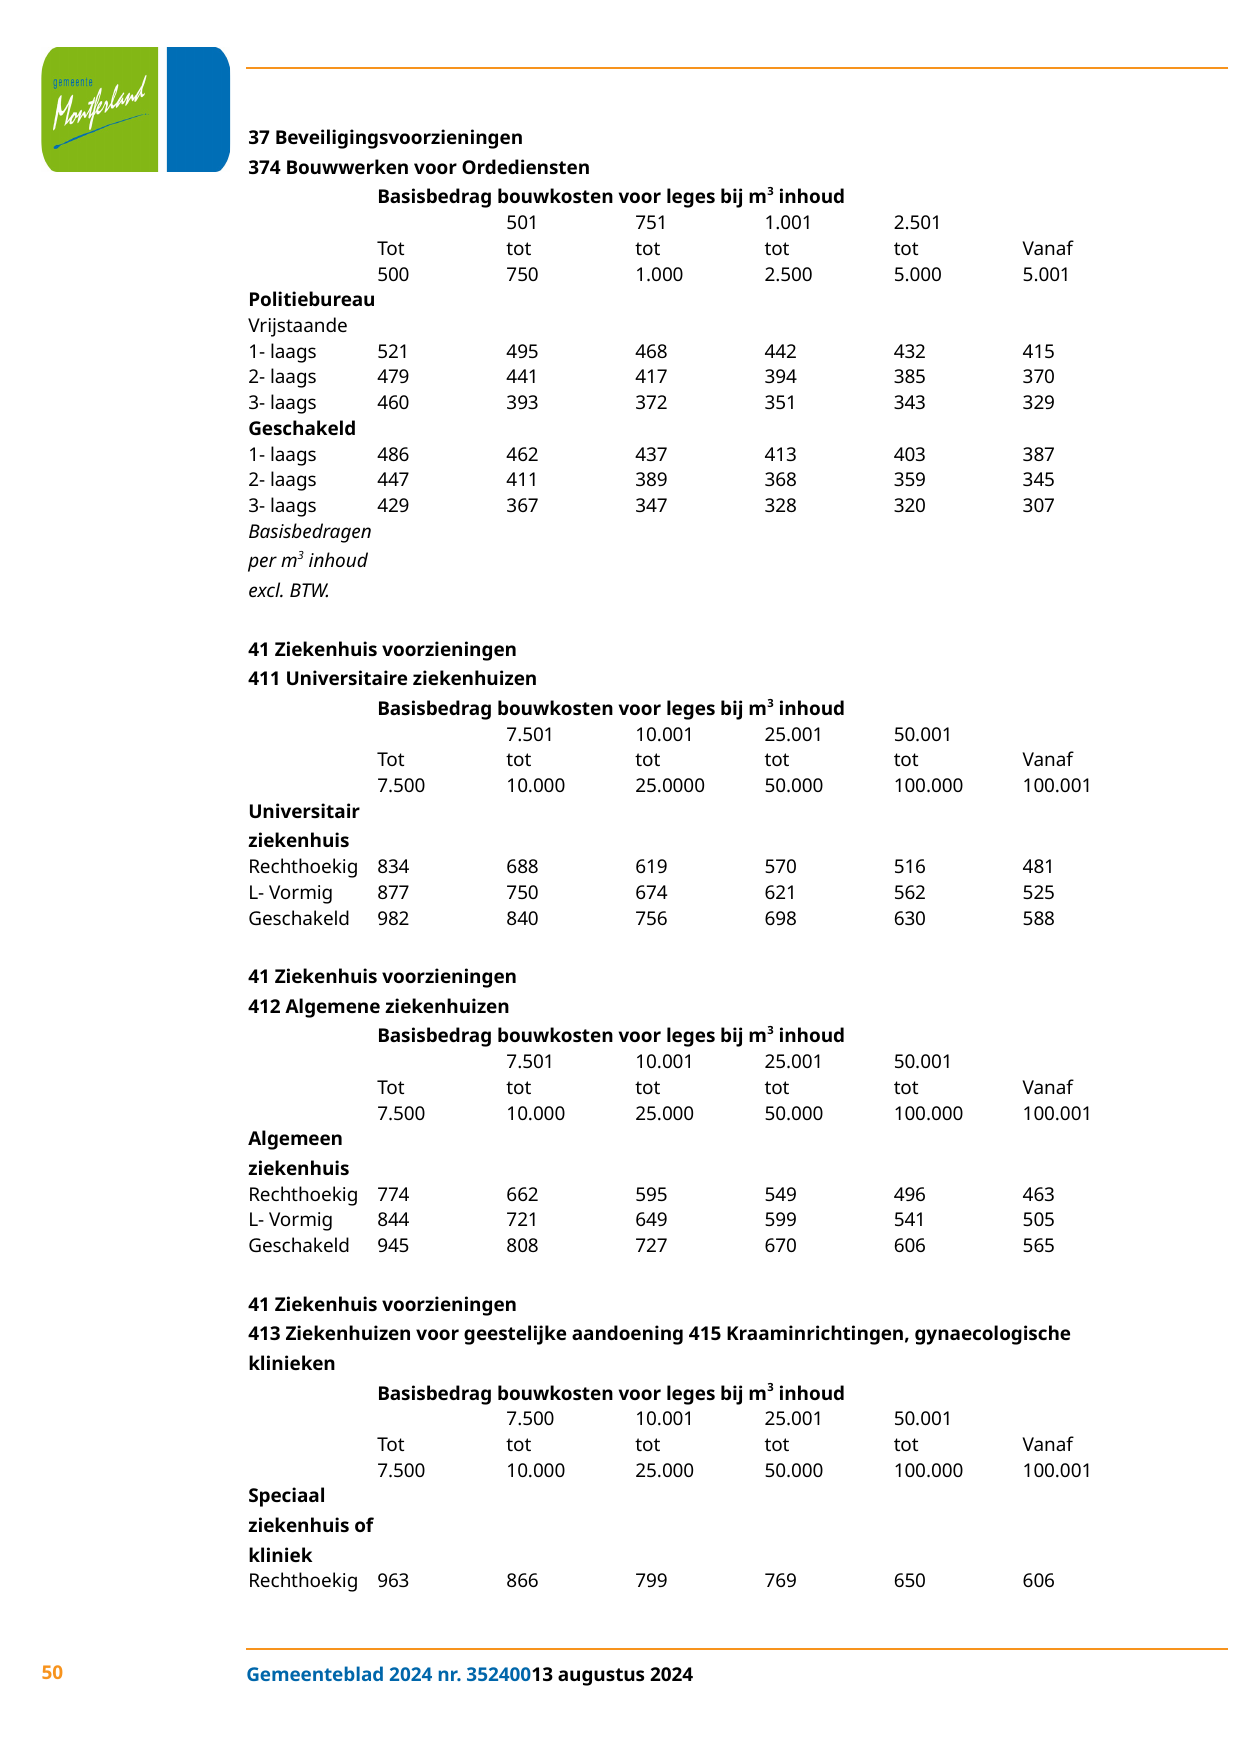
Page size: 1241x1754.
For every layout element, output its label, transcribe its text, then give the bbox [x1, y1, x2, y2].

table_cell Geschakeld [248, 415, 377, 441]
table_cell Geschakeld [248, 1232, 377, 1258]
table_cell [764, 312, 893, 338]
table_cell [248, 1431, 377, 1457]
table_cell 343 [894, 390, 1022, 415]
table_header Basisbedrag bouwkosten voor leges bij m3 inhoud [377, 1380, 1152, 1405]
table_cell 307 [1023, 493, 1152, 518]
table_cell 599 [764, 1207, 893, 1232]
table_cell tot [764, 1431, 893, 1457]
table_header Basisbedrag bouwkosten voor leges bij m3 inhoud [377, 695, 1152, 721]
table_cell Speciaal ziekenhuis of kliniek [248, 1483, 377, 1567]
table_cell 963 [377, 1568, 506, 1593]
table_cell [635, 518, 764, 603]
table_cell 541 [894, 1207, 1022, 1232]
text 41 Ziekenhuis voorzieningen [248, 1291, 1152, 1317]
table_cell 100.001 [1023, 1457, 1152, 1483]
table_cell 328 [764, 493, 893, 518]
table_cell 359 [894, 467, 1022, 492]
table_cell 769 [764, 1568, 893, 1593]
table_cell 674 [635, 879, 764, 905]
table_cell 10.001 [635, 1048, 764, 1074]
table_header [248, 695, 377, 721]
table_cell 367 [506, 493, 635, 518]
table_cell Politiebureau [248, 287, 377, 312]
table_cell 844 [377, 1207, 506, 1232]
table_cell [1023, 1405, 1152, 1431]
table_cell [377, 1483, 506, 1567]
table_cell 351 [764, 390, 893, 415]
table_cell 320 [894, 493, 1022, 518]
table_cell tot [894, 235, 1022, 261]
table_cell [248, 1405, 377, 1431]
table_cell 50.001 [894, 1405, 1022, 1431]
table_cell 417 [635, 364, 764, 389]
table_cell 606 [894, 1232, 1022, 1258]
table_cell 595 [635, 1181, 764, 1207]
table_cell tot [506, 235, 635, 261]
table_cell Rechthoekig [248, 1568, 377, 1593]
table_cell [377, 1048, 506, 1074]
table_cell 650 [894, 1568, 1022, 1593]
table_cell [506, 415, 635, 441]
table_cell [894, 1126, 1022, 1181]
table_cell 25.0000 [635, 772, 764, 798]
table_cell 10.001 [635, 1405, 764, 1431]
table_cell 447 [377, 467, 506, 492]
table_cell [1023, 415, 1152, 441]
table_cell tot [506, 1074, 635, 1100]
table_cell tot [635, 747, 764, 772]
table_cell [248, 1457, 377, 1483]
table_cell [506, 312, 635, 338]
table_cell 621 [764, 879, 893, 905]
table_cell 50.000 [764, 772, 893, 798]
table_header [248, 1023, 377, 1048]
table_cell [635, 798, 764, 853]
table_cell Vanaf [1023, 235, 1152, 261]
table_cell 479 [377, 364, 506, 389]
table_cell 982 [377, 905, 506, 931]
table_cell 50.001 [894, 1048, 1022, 1074]
table_cell [248, 1100, 377, 1126]
table_cell 945 [377, 1232, 506, 1258]
table_cell [894, 798, 1022, 853]
table_cell tot [635, 1431, 764, 1457]
table_cell Tot [377, 1074, 506, 1100]
table_cell 688 [506, 853, 635, 879]
table_cell [377, 798, 506, 853]
table_cell [506, 287, 635, 312]
table_cell [248, 261, 377, 287]
table_cell [377, 415, 506, 441]
table_cell 866 [506, 1568, 635, 1593]
table_cell 5.000 [894, 261, 1022, 287]
table_cell [894, 1483, 1022, 1567]
table_cell [377, 721, 506, 747]
table_cell Vanaf [1023, 1431, 1152, 1457]
table_cell [248, 1048, 377, 1074]
table_cell 834 [377, 853, 506, 879]
table_cell 345 [1023, 467, 1152, 492]
table_cell 329 [1023, 390, 1152, 415]
table_cell tot [635, 1074, 764, 1100]
text 411 Universitaire ziekenhuizen [248, 665, 1152, 691]
table_cell 468 [635, 338, 764, 364]
table_cell 393 [506, 390, 635, 415]
table_cell 50.001 [894, 721, 1022, 747]
table_cell 496 [894, 1181, 1022, 1207]
table_cell 727 [635, 1232, 764, 1258]
table_cell 415 [1023, 338, 1152, 364]
table_cell 2.500 [764, 261, 893, 287]
table_cell 394 [764, 364, 893, 389]
table_cell Tot [377, 747, 506, 772]
table_cell [1023, 287, 1152, 312]
table_cell 385 [894, 364, 1022, 389]
table_cell 2.501 [894, 209, 1022, 235]
table_cell [1023, 209, 1152, 235]
table_header [248, 184, 377, 209]
table_cell 7.501 [506, 1048, 635, 1074]
table_cell 486 [377, 441, 506, 467]
table_cell [894, 518, 1022, 603]
table_cell 463 [1023, 1181, 1152, 1207]
table_cell 100.000 [894, 1457, 1022, 1483]
table_cell [764, 1483, 893, 1567]
table_cell 10.000 [506, 1100, 635, 1126]
table_cell Geschakeld [248, 905, 377, 931]
table_cell 2- laags [248, 467, 377, 492]
table_cell Algemeen ziekenhuis [248, 1126, 377, 1181]
table_cell L- Vormig [248, 879, 377, 905]
table_cell tot [764, 747, 893, 772]
table_cell [248, 772, 377, 798]
table_cell tot [894, 1074, 1022, 1100]
table_cell 100.000 [894, 772, 1022, 798]
table_cell Tot [377, 1431, 506, 1457]
table_cell Tot [377, 235, 506, 261]
table_cell [248, 235, 377, 261]
table_cell 50.000 [764, 1100, 893, 1126]
table_cell 389 [635, 467, 764, 492]
table_cell 1- laags [248, 441, 377, 467]
table_cell 500 [377, 261, 506, 287]
table_cell 562 [894, 879, 1022, 905]
table_cell [635, 312, 764, 338]
table_cell 750 [506, 879, 635, 905]
table_cell 460 [377, 390, 506, 415]
table_cell [764, 1126, 893, 1181]
table_cell [248, 721, 377, 747]
table_cell 495 [506, 338, 635, 364]
table_cell 3- laags [248, 493, 377, 518]
table_cell [1023, 721, 1152, 747]
table_header Basisbedrag bouwkosten voor leges bij m3 inhoud [377, 184, 1152, 209]
table_cell [894, 287, 1022, 312]
table_cell 10.001 [635, 721, 764, 747]
table_cell 649 [635, 1207, 764, 1232]
table_cell 10.000 [506, 772, 635, 798]
table_cell 630 [894, 905, 1022, 931]
table_cell 662 [506, 1181, 635, 1207]
table_cell [764, 798, 893, 853]
table_cell 619 [635, 853, 764, 879]
table_cell 7.500 [377, 1457, 506, 1483]
table_cell [894, 312, 1022, 338]
table_cell L- Vormig [248, 1207, 377, 1232]
table_cell [1023, 312, 1152, 338]
text 41 Ziekenhuis voorzieningen [248, 636, 1152, 662]
table_cell tot [894, 747, 1022, 772]
table_cell [377, 518, 506, 603]
table_cell [377, 287, 506, 312]
table_cell [377, 209, 506, 235]
table_cell [1023, 1048, 1152, 1074]
table_cell [248, 747, 377, 772]
table_cell 442 [764, 338, 893, 364]
table_cell 368 [764, 467, 893, 492]
table_cell 808 [506, 1232, 635, 1258]
text 413 Ziekenhuizen voor geestelijke aandoening 415 Kraaminrichtingen, gynaecologische klinieken [248, 1320, 1152, 1376]
table_cell 670 [764, 1232, 893, 1258]
table_cell [764, 415, 893, 441]
table_cell [248, 209, 377, 235]
table_cell 516 [894, 853, 1022, 879]
table_cell 588 [1023, 905, 1152, 931]
table_cell tot [635, 235, 764, 261]
table_cell [506, 1483, 635, 1567]
table_cell 7.500 [377, 1100, 506, 1126]
table_cell tot [506, 747, 635, 772]
table_cell tot [764, 235, 893, 261]
table_cell 387 [1023, 441, 1152, 467]
table_cell 100.000 [894, 1100, 1022, 1126]
table_cell tot [894, 1431, 1022, 1457]
table_cell [635, 1126, 764, 1181]
picture [41, 47, 231, 172]
table_cell 411 [506, 467, 635, 492]
table_cell [1023, 1483, 1152, 1567]
table_cell 441 [506, 364, 635, 389]
table_cell 2- laags [248, 364, 377, 389]
table_cell Vanaf [1023, 747, 1152, 772]
table_cell 100.001 [1023, 1100, 1152, 1126]
table_cell 25.001 [764, 1048, 893, 1074]
table_header [248, 1380, 377, 1405]
table_cell Rechthoekig [248, 1181, 377, 1207]
table_cell [248, 1074, 377, 1100]
table_cell [635, 1483, 764, 1567]
table_cell 7.500 [377, 772, 506, 798]
table_cell Vanaf [1023, 1074, 1152, 1100]
table_cell 840 [506, 905, 635, 931]
table_cell 7.501 [506, 721, 635, 747]
table_cell 521 [377, 338, 506, 364]
table_cell [377, 1126, 506, 1181]
table_cell 1- laags [248, 338, 377, 364]
table_cell 1.001 [764, 209, 893, 235]
table_cell 413 [764, 441, 893, 467]
table_cell tot [764, 1074, 893, 1100]
table_cell [506, 798, 635, 853]
text 374 Bouwwerken voor Ordediensten [248, 154, 1152, 180]
table_cell 3- laags [248, 390, 377, 415]
table_cell 570 [764, 853, 893, 879]
table_cell 10.000 [506, 1457, 635, 1483]
table_cell 462 [506, 441, 635, 467]
table_cell 25.000 [635, 1100, 764, 1126]
table_cell 721 [506, 1207, 635, 1232]
table_cell 25.001 [764, 1405, 893, 1431]
text 37 Beveiligingsvoorzieningen [248, 124, 1152, 150]
table_cell 525 [1023, 879, 1152, 905]
text 41 Ziekenhuis voorzieningen [248, 963, 1152, 989]
table_cell 437 [635, 441, 764, 467]
table_cell 50.000 [764, 1457, 893, 1483]
table_cell 5.001 [1023, 261, 1152, 287]
table_cell [506, 518, 635, 603]
table_cell 774 [377, 1181, 506, 1207]
table_cell 100.001 [1023, 772, 1152, 798]
table_cell 403 [894, 441, 1022, 467]
table_cell 481 [1023, 853, 1152, 879]
table_header Basisbedrag bouwkosten voor leges bij m3 inhoud [377, 1023, 1152, 1048]
table_cell 606 [1023, 1568, 1152, 1593]
table_cell 751 [635, 209, 764, 235]
table_cell 347 [635, 493, 764, 518]
table_cell [1023, 518, 1152, 603]
table_cell [635, 415, 764, 441]
table_cell 372 [635, 390, 764, 415]
table_cell 756 [635, 905, 764, 931]
table_cell Vrijstaande [248, 312, 377, 338]
table_cell 501 [506, 209, 635, 235]
table_cell Basisbedragen per m3 inhoud excl. BTW. [248, 518, 377, 603]
table_cell 565 [1023, 1232, 1152, 1258]
table_cell [377, 312, 506, 338]
table_cell 25.000 [635, 1457, 764, 1483]
text 412 Algemene ziekenhuizen [248, 993, 1152, 1019]
table_cell 1.000 [635, 261, 764, 287]
table_cell [506, 1126, 635, 1181]
table_cell 799 [635, 1568, 764, 1593]
table_cell 750 [506, 261, 635, 287]
table_cell 877 [377, 879, 506, 905]
table_cell tot [506, 1431, 635, 1457]
table_cell 370 [1023, 364, 1152, 389]
table_cell 549 [764, 1181, 893, 1207]
table_cell [764, 518, 893, 603]
table_cell Rechthoekig [248, 853, 377, 879]
table_cell Universitair ziekenhuis [248, 798, 377, 853]
table_cell [764, 287, 893, 312]
table_cell [1023, 1126, 1152, 1181]
table_cell 429 [377, 493, 506, 518]
table_cell 25.001 [764, 721, 893, 747]
table_cell 505 [1023, 1207, 1152, 1232]
table_cell 432 [894, 338, 1022, 364]
table_cell [1023, 798, 1152, 853]
table_cell 7.500 [506, 1405, 635, 1431]
table_cell [377, 1405, 506, 1431]
table_cell 698 [764, 905, 893, 931]
table_cell [635, 287, 764, 312]
table_cell [894, 415, 1022, 441]
